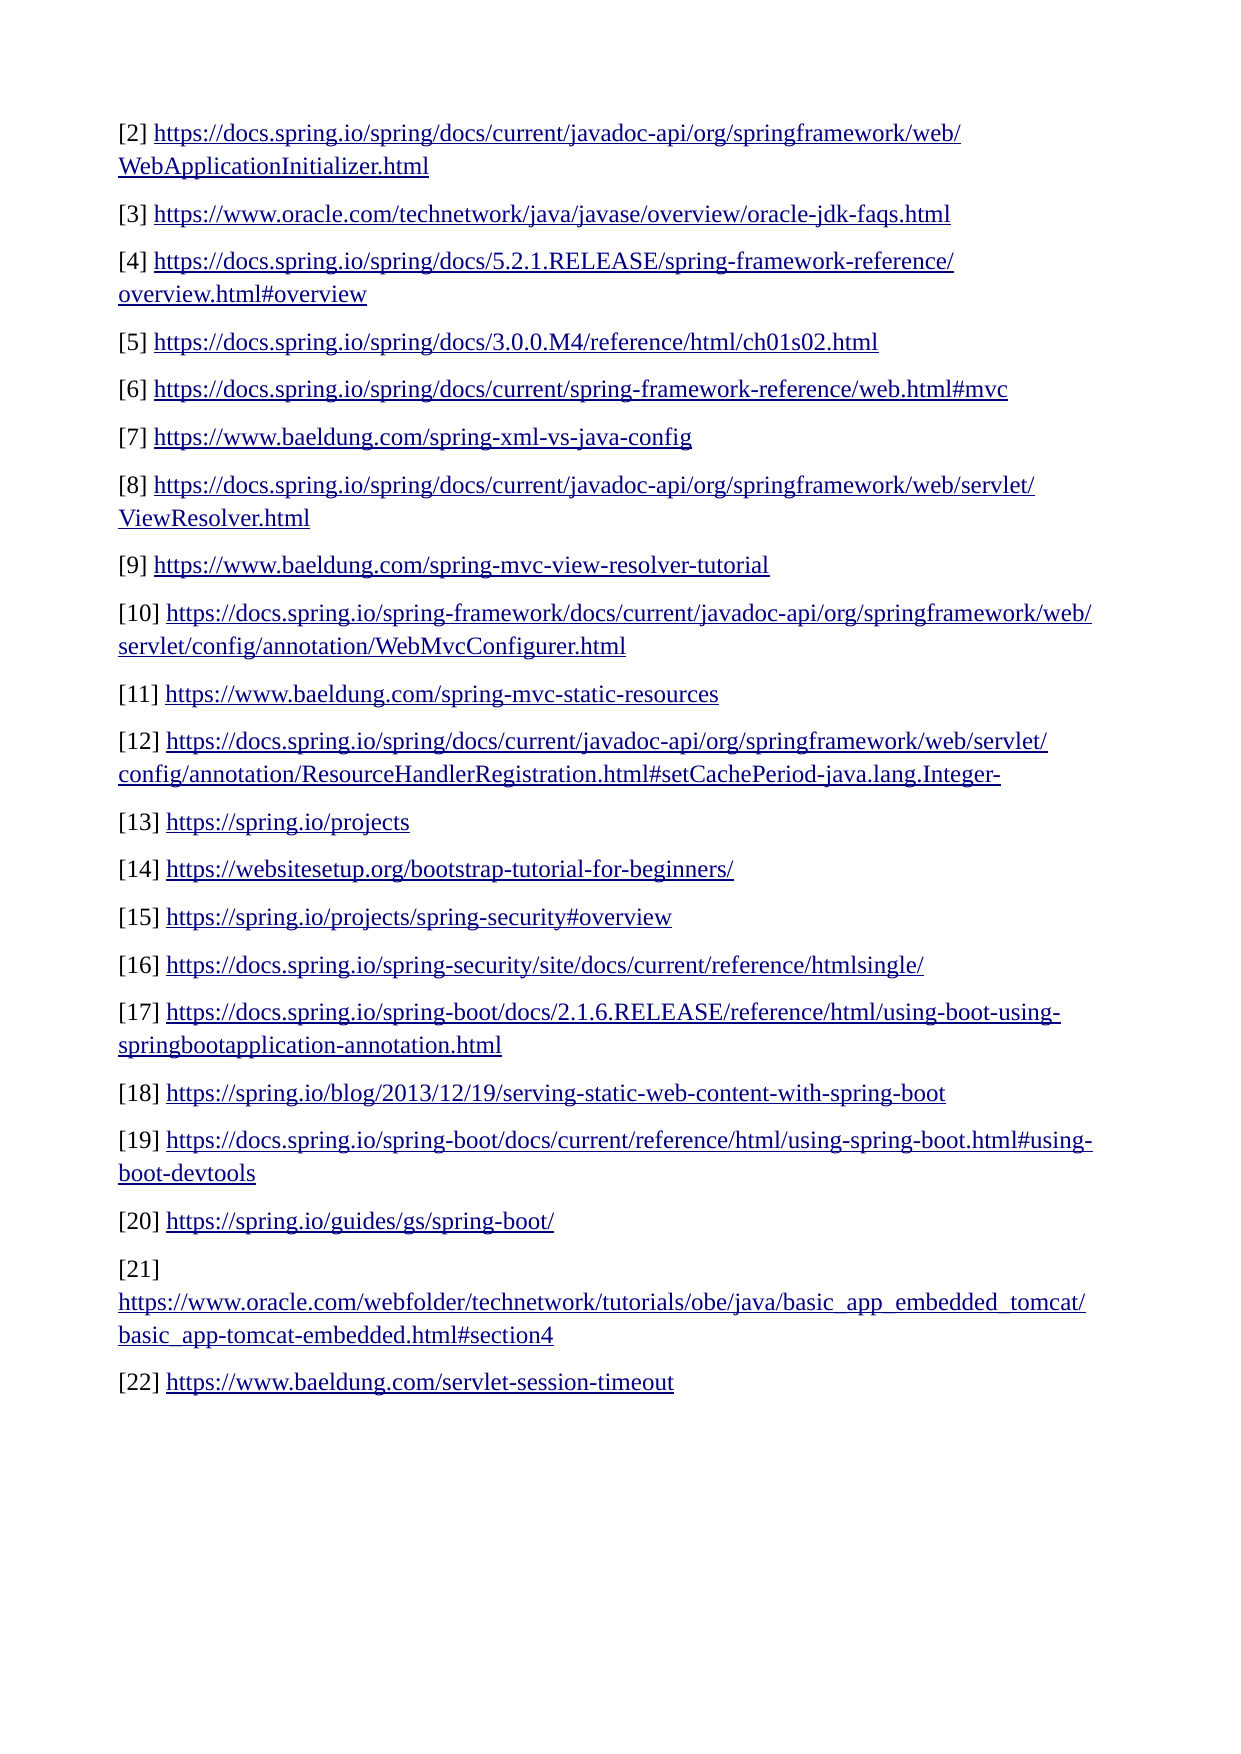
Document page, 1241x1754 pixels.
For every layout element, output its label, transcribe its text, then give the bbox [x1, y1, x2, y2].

text [14] https://websitesetup.org/bootstrap-tutorial-for-beginners/ [118, 854, 1122, 883]
text [2] https://docs.spring.io/spring/docs/current/javadoc-api/org/springframework/web/WebApplicationInitializer.html [118, 118, 1122, 180]
text [13] https://spring.io/projects [118, 807, 1122, 836]
text [22] https://www.baeldung.com/servlet-session-timeout [118, 1367, 1122, 1396]
text [4] https://docs.spring.io/spring/docs/5.2.1.RELEASE/spring-framework-reference/overview.html#overview [118, 246, 1122, 308]
text [17] https://docs.spring.io/spring-boot/docs/2.1.6.RELEASE/reference/html/using-boot-using-springbootapplication-annotation.html [118, 997, 1122, 1059]
text [10] https://docs.spring.io/spring-framework/docs/current/javadoc-api/org/springframework/web/servlet/config/annotation/WebMvcConfigurer.html [118, 598, 1122, 660]
text [7] https://www.baeldung.com/spring-xml-vs-java-config [118, 422, 1122, 451]
text [6] https://docs.spring.io/spring/docs/current/spring-framework-reference/web.html#mvc [118, 374, 1122, 403]
text [16] https://docs.spring.io/spring-security/site/docs/current/reference/htmlsingle/ [118, 950, 1122, 978]
text [19] https://docs.spring.io/spring-boot/docs/current/reference/html/using-spring-boot.html#using-boot-devtools [118, 1126, 1122, 1187]
text [11] https://www.baeldung.com/spring-mvc-static-resources [118, 679, 1122, 707]
text [12] https://docs.spring.io/spring/docs/current/javadoc-api/org/springframework/web/servlet/config/annotation/ResourceHandlerRegistration.html#setCachePeriod-java.lang.Integer- [118, 726, 1122, 788]
text [18] https://spring.io/blog/2013/12/19/serving-static-web-content-with-spring-boot [118, 1078, 1122, 1107]
text [9] https://www.baeldung.com/spring-mvc-view-resolver-tutorial [118, 550, 1122, 579]
text [21] https://www.oracle.com/webfolder/technetwork/tutorials/obe/java/basic_app_embedded_tomcat/basic_app-tomcat-embedded.html#section4 [118, 1254, 1122, 1348]
text [3] https://www.oracle.com/technetwork/java/javase/overview/oracle-jdk-faqs.html [118, 199, 1122, 227]
text [5] https://docs.spring.io/spring/docs/3.0.0.M4/reference/html/ch01s02.html [118, 327, 1122, 356]
text [20] https://spring.io/guides/gs/spring-boot/ [118, 1206, 1122, 1235]
text [15] https://spring.io/projects/spring-security#overview [118, 902, 1122, 931]
text [8] https://docs.spring.io/spring/docs/current/javadoc-api/org/springframework/web/servlet/ViewResolver.html [118, 470, 1122, 532]
